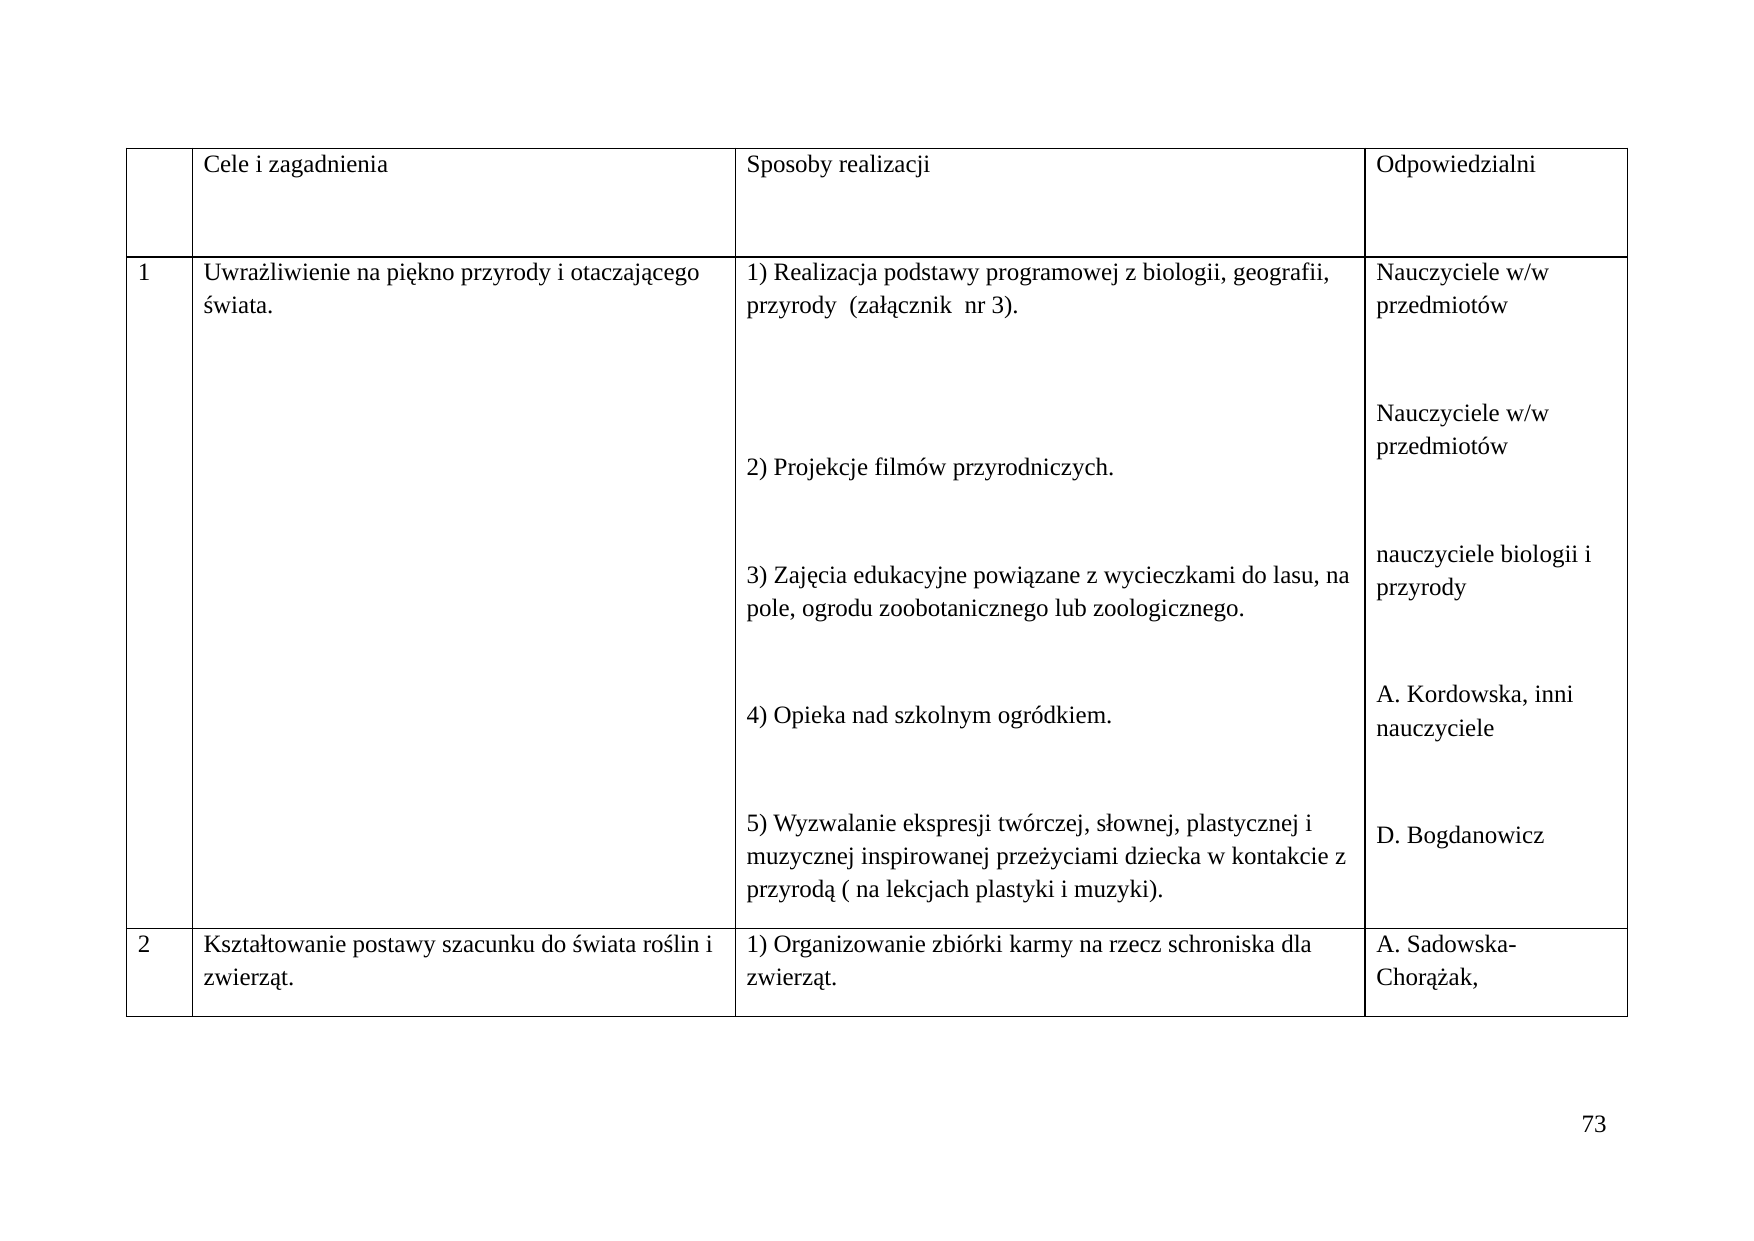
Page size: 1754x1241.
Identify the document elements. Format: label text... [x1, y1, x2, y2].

table_cell Kształtowanie postawy szacunku do świata roślin i zwierząt. [193, 929, 735, 1016]
table_cell 1) Realizacja podstawy programowej z biologii, geografii, przyrody (załącznik nr 3). 2) Projekcje filmów przyrodniczych. 3) Zajęcia edukacyjne powiązane z wycieczkami do lasu, na pole, ogrodu zoobotanicznego lub zoologicznego. 4) Opieka nad szkolnym ogródkiem. 5) Wyzwalanie ekspresji twórczej, słownej, plastycznej i muzycznej inspirowanej przeżyciami dziecka w kontakcie z przyrodą ( na lekcjach plastyki i muzyki). [736, 258, 1364, 928]
table_cell 2 [127, 929, 192, 1016]
table_header Sposoby realizacji [736, 149, 1364, 256]
table_cell A. Sadowska- Chorążak, [1366, 929, 1627, 1016]
table_header Odpowiedzialni [1366, 149, 1627, 256]
table_cell Uwrażliwienie na piękno przyrody i otaczającego świata. [193, 258, 735, 928]
table_cell 1 [127, 258, 192, 928]
table_header [127, 149, 192, 256]
table_cell Nauczyciele w/w przedmiotów Nauczyciele w/w przedmiotów nauczyciele biologii i przyrody A. Kordowska, inni nauczyciele D. Bogdanowicz [1366, 258, 1627, 928]
table_header Cele i zagadnienia [193, 149, 735, 256]
table_cell 1) Organizowanie zbiórki karmy na rzecz schroniska dla zwierząt. [736, 929, 1364, 1016]
